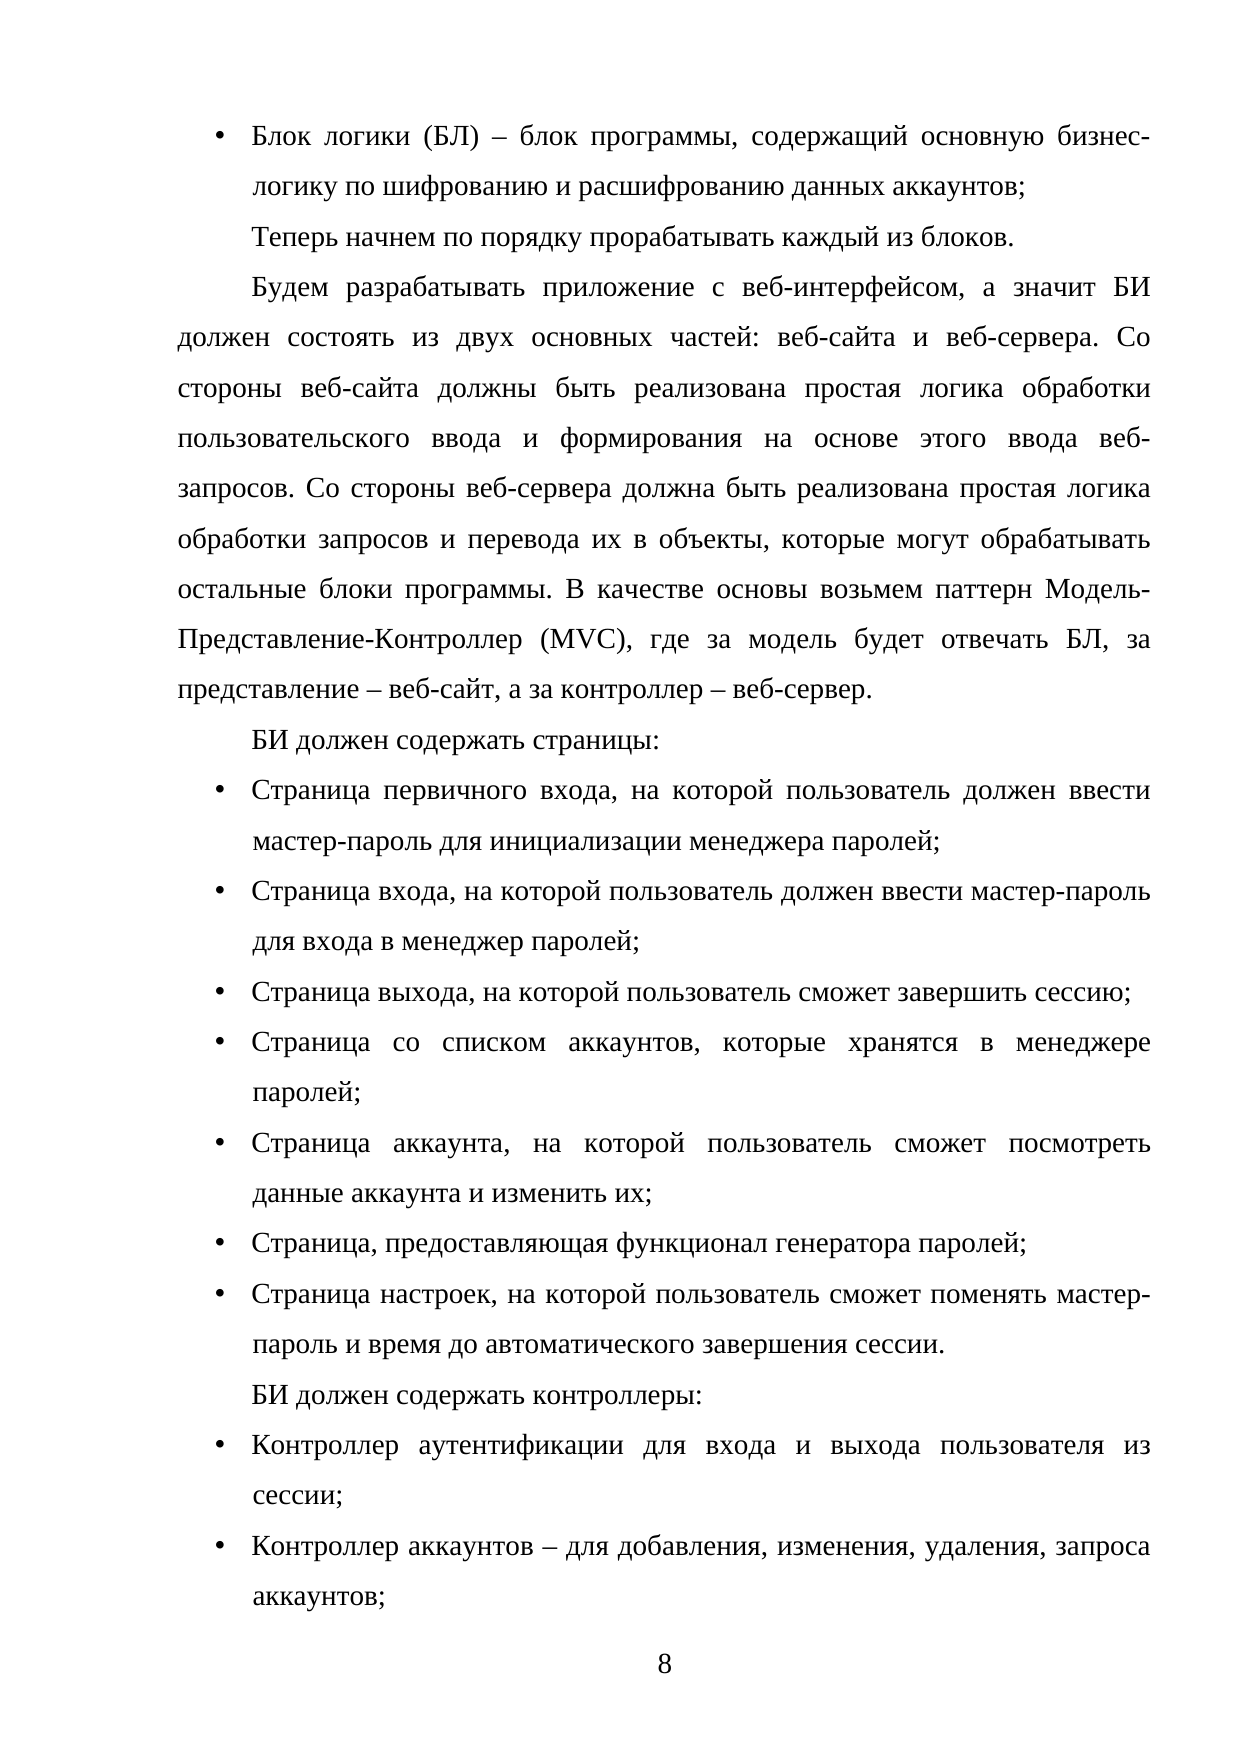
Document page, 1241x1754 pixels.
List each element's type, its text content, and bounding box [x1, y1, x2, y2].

text Теперь начнем по порядку прорабатывать каждый из блоков. [177, 219, 1152, 252]
list Страница входа, на которой пользователь должен ввести мастер-пароль для входа в менеджер паролей; [215, 873, 1152, 957]
list Страница, предоставляющая функционал генератора паролей; [215, 1226, 1152, 1259]
list Контроллер аккаунтов – для добавления, изменения, удаления, запроса аккаунтов; [215, 1528, 1152, 1612]
list Страница первичного входа, на которой пользователь должен ввести мастер-пароль для инициализации менеджера паролей; [215, 772, 1152, 856]
list Контроллер аутентификации для входа и выхода пользователя из сессии; [215, 1427, 1152, 1511]
text Будем разрабатывать приложение с веб-интерфейсом, а значит БИ должен состоять из двух основных частей: веб-сайта и веб-сервера. Со стороны веб-сайта должны быть реализована простая логика обработки пользовательского ввода и формирования на основе этого ввода веб-запросов. Со стороны веб-сервера должна быть реализована простая логика обработки запросов и перевода их в объекты, которые могут обрабатывать остальные блоки программы. В качестве основы возьмем паттерн Модель-Представление-Контроллер (MVC), где за модель будет отвечать БЛ, за представление – веб-сайт, а за контроллер – веб-сервер. [177, 269, 1152, 705]
list Страница настроек, на которой пользователь сможет поменять мастер-пароль и время до автоматического завершения сессии. [215, 1276, 1152, 1360]
text БИ должен содержать контроллеры: [177, 1377, 1152, 1410]
list Страница выхода, на которой пользователь сможет завершить сессию; [215, 974, 1152, 1007]
list Страница со списком аккаунтов, которые хранятся в менеджере паролей; [215, 1024, 1152, 1108]
list Блок логики (БЛ) – блок программы, содержащий основную бизнес-логику по шифрованию и расшифрованию данных аккаунтов; [215, 118, 1152, 202]
text БИ должен содержать страницы: [177, 722, 1152, 756]
list Страница аккаунта, на которой пользователь сможет посмотреть данные аккаунта и изменить их; [215, 1125, 1152, 1209]
